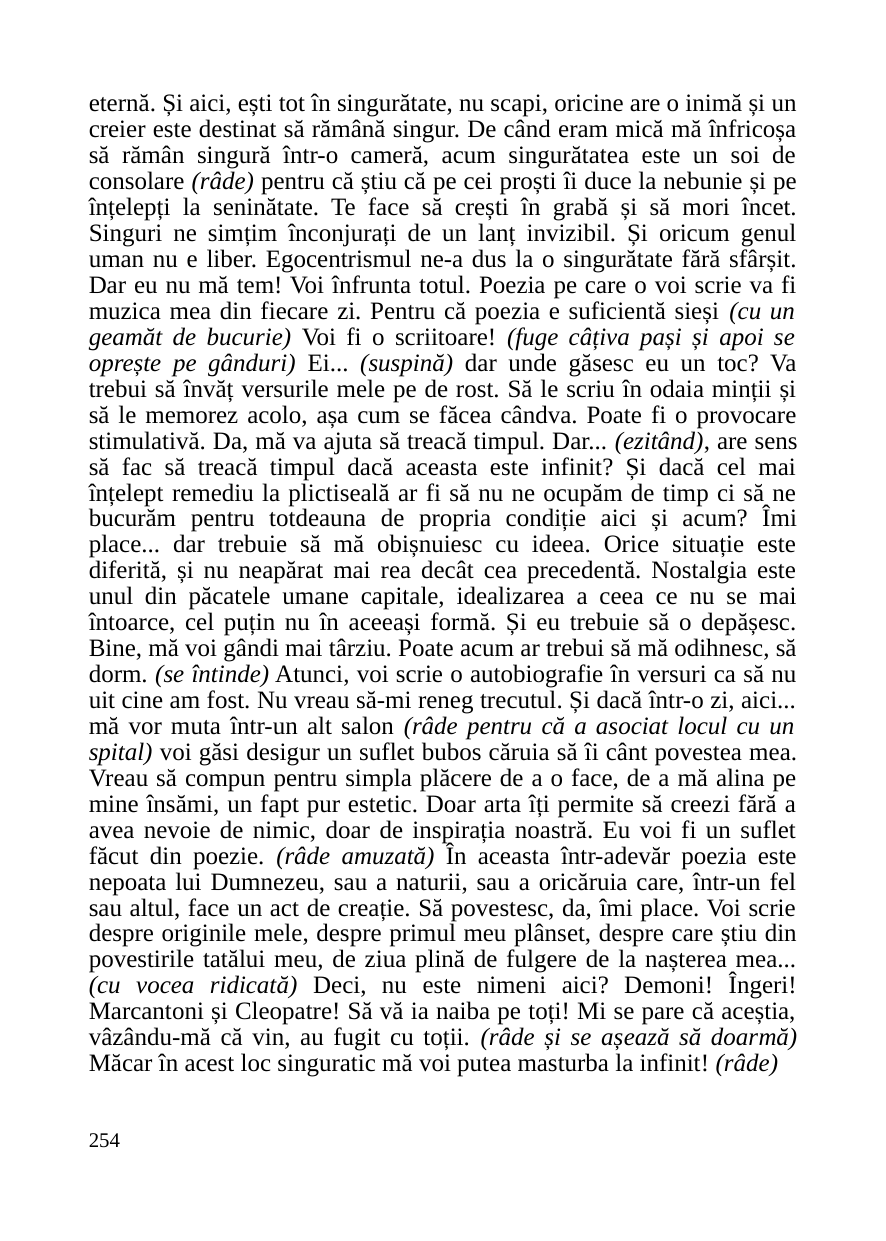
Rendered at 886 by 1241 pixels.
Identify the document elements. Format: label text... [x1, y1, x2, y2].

text eternă. Și aici, ești tot în singurătate, nu scapi, oricine are o inimă și un creier este destinat să rămână singur. De când eram mică mă înfricoșa să rămân singură într-o cameră, acum singurătatea este un soi de consolare (râde) pentru că știu că pe cei proști îi duce la nebunie și pe înțelepți la seninătate. Te face să crești în grabă și să mori încet. Singuri ne simțim înconjurați de un lanț invizibil. Și oricum genul uman nu e liber. Egocentrismul ne-a dus la o singurătate fără sfârșit. Dar eu nu mă tem! Voi înfrunta totul. Poezia pe care o voi scrie va fi muzica mea din fiecare zi. Pentru că poezia e suficientă sieși (cu un geamăt de bucurie) Voi fi o scriitoare! (fuge câțiva pași și apoi se oprește pe gânduri) Ei... (suspină) dar unde găsesc eu un toc? Va trebui să învăț versurile mele pe de rost. Să le scriu în odaia minții și să le memorez acolo, așa cum se făcea cândva. Poate fi o provocare stimulativă. Da, mă va ajuta să treacă timpul. Dar... (ezitând), are sens să fac să treacă timpul dacă aceasta este infinit? Și dacă cel mai înțelept remediu la plictiseală ar fi să nu ne ocupăm de timp ci să ne bucurăm pentru totdeauna de propria condiție aici și acum? Îmi place... dar trebuie să mă obișnuiesc cu ideea. Orice situație este diferită, și nu neapărat mai rea decât cea precedentă. Nostalgia este unul din păcatele umane capitale, idealizarea a ceea ce nu se mai întoarce, cel puțin nu în aceeași formă. Și eu trebuie să o depășesc. Bine, mă voi gândi mai târziu. Poate acum ar trebui să mă odihnesc, să dorm. (se întinde) Atunci, voi scrie o autobiografie în versuri ca să nu uit cine am fost. Nu vreau să-mi reneg trecutul. Și dacă într-o zi, aici... mă vor muta într-un alt salon (râde pentru că a asociat locul cu un spital) voi găsi desigur un suflet bubos căruia să îi cânt povestea mea. Vreau să compun pentru simpla plăcere de a o face, de a mă alina pe mine însămi, un fapt pur estetic. Doar arta îți permite să creezi fără a avea nevoie de nimic, doar de inspirația noastră. Eu voi fi un suflet făcut din poezie. (râde amuzată) În aceasta într-adevăr poezia este nepoata lui Dumnezeu, sau a naturii, sau a oricăruia care, într-un fel sau altul, face un act de creație. Să povestesc, da, îmi place. Voi scrie despre originile mele, despre primul meu plânset, despre care știu din povestirile tatălui meu, de ziua plină de fulgere de la nașterea mea... (cu vocea ridicată) Deci, nu este nimeni aici? Demoni! Îngeri! Marcantoni și Cleopatre! Să vă ia naiba pe toți! Mi se pare că aceștia, vâzându-mă că vin, au fugit cu toții. (râde și se așează să doarmă) Măcar în acest loc singuratic mă voi putea masturba la infinit! (râde) [88, 88, 797, 1077]
